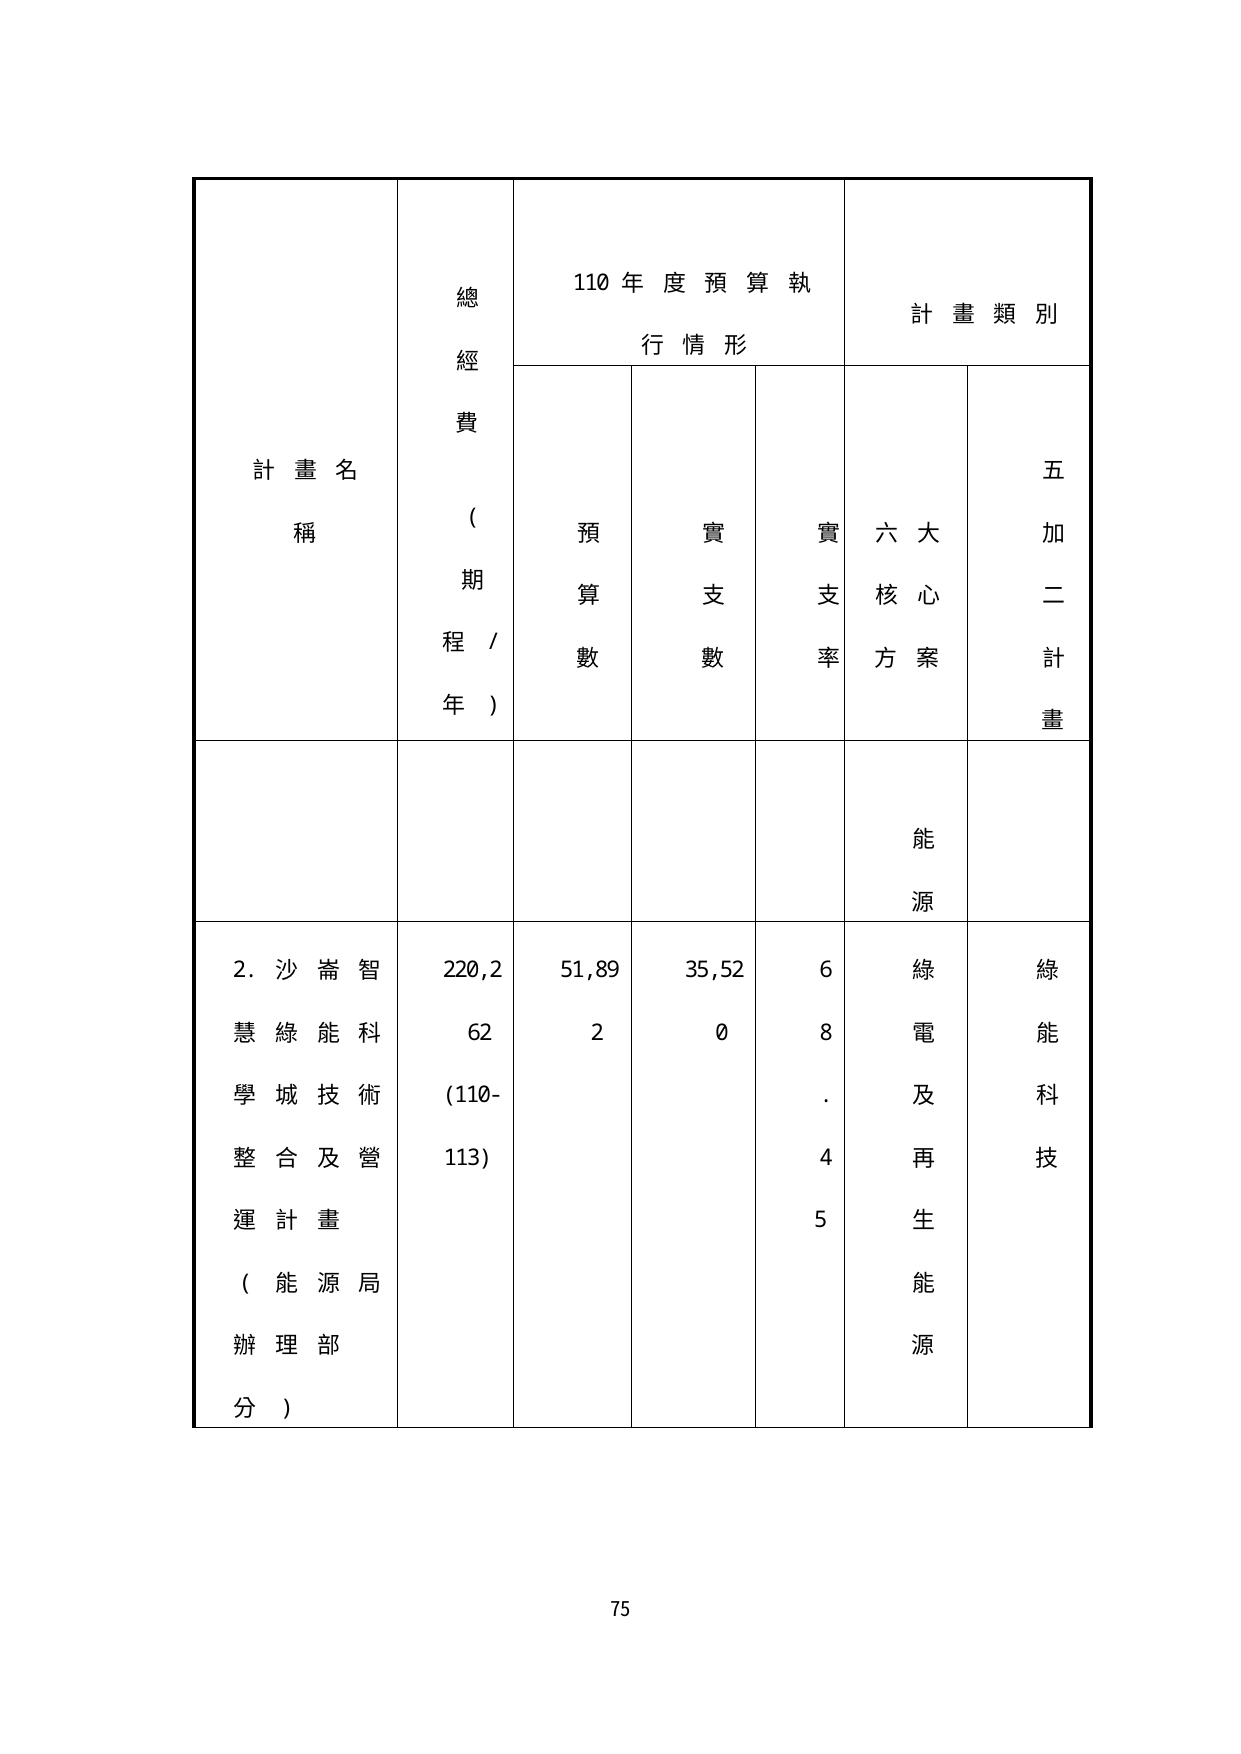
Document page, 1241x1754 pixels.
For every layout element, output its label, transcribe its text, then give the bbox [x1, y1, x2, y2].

table_cell [968, 741, 1089, 921]
table_cell 綠電及再生能源 [845, 922, 967, 1427]
table_cell 220,262 (110-113) [398, 922, 513, 1427]
table_cell 35,520 [632, 922, 755, 1427]
table_cell 2.沙崙智慧綠能科學城技術整合及營運計畫(能源局辦理部分) [196, 922, 397, 1427]
table_cell 六大核心方案 [845, 366, 967, 740]
table_cell 實支率 [756, 366, 844, 740]
table_cell 能源 [845, 741, 967, 921]
table_header 計畫名稱 [196, 180, 397, 740]
table_cell 綠能科技 [968, 922, 1089, 1427]
table_cell 預算數 [514, 366, 631, 740]
table_cell 68.45 [756, 922, 844, 1427]
table_cell 五加二計畫 [968, 366, 1089, 740]
table_cell [398, 741, 513, 921]
table_cell 實支數 [632, 366, 755, 740]
table_header 計畫類別 [845, 180, 1089, 365]
table_cell 51,892 [514, 922, 631, 1427]
table_cell [756, 741, 844, 921]
table_cell [514, 741, 631, 921]
table_cell [196, 741, 397, 921]
table_cell [632, 741, 755, 921]
table_header 110年度預算執行情形 [514, 180, 844, 365]
table_header 總經費 (期程/年) [398, 180, 513, 740]
